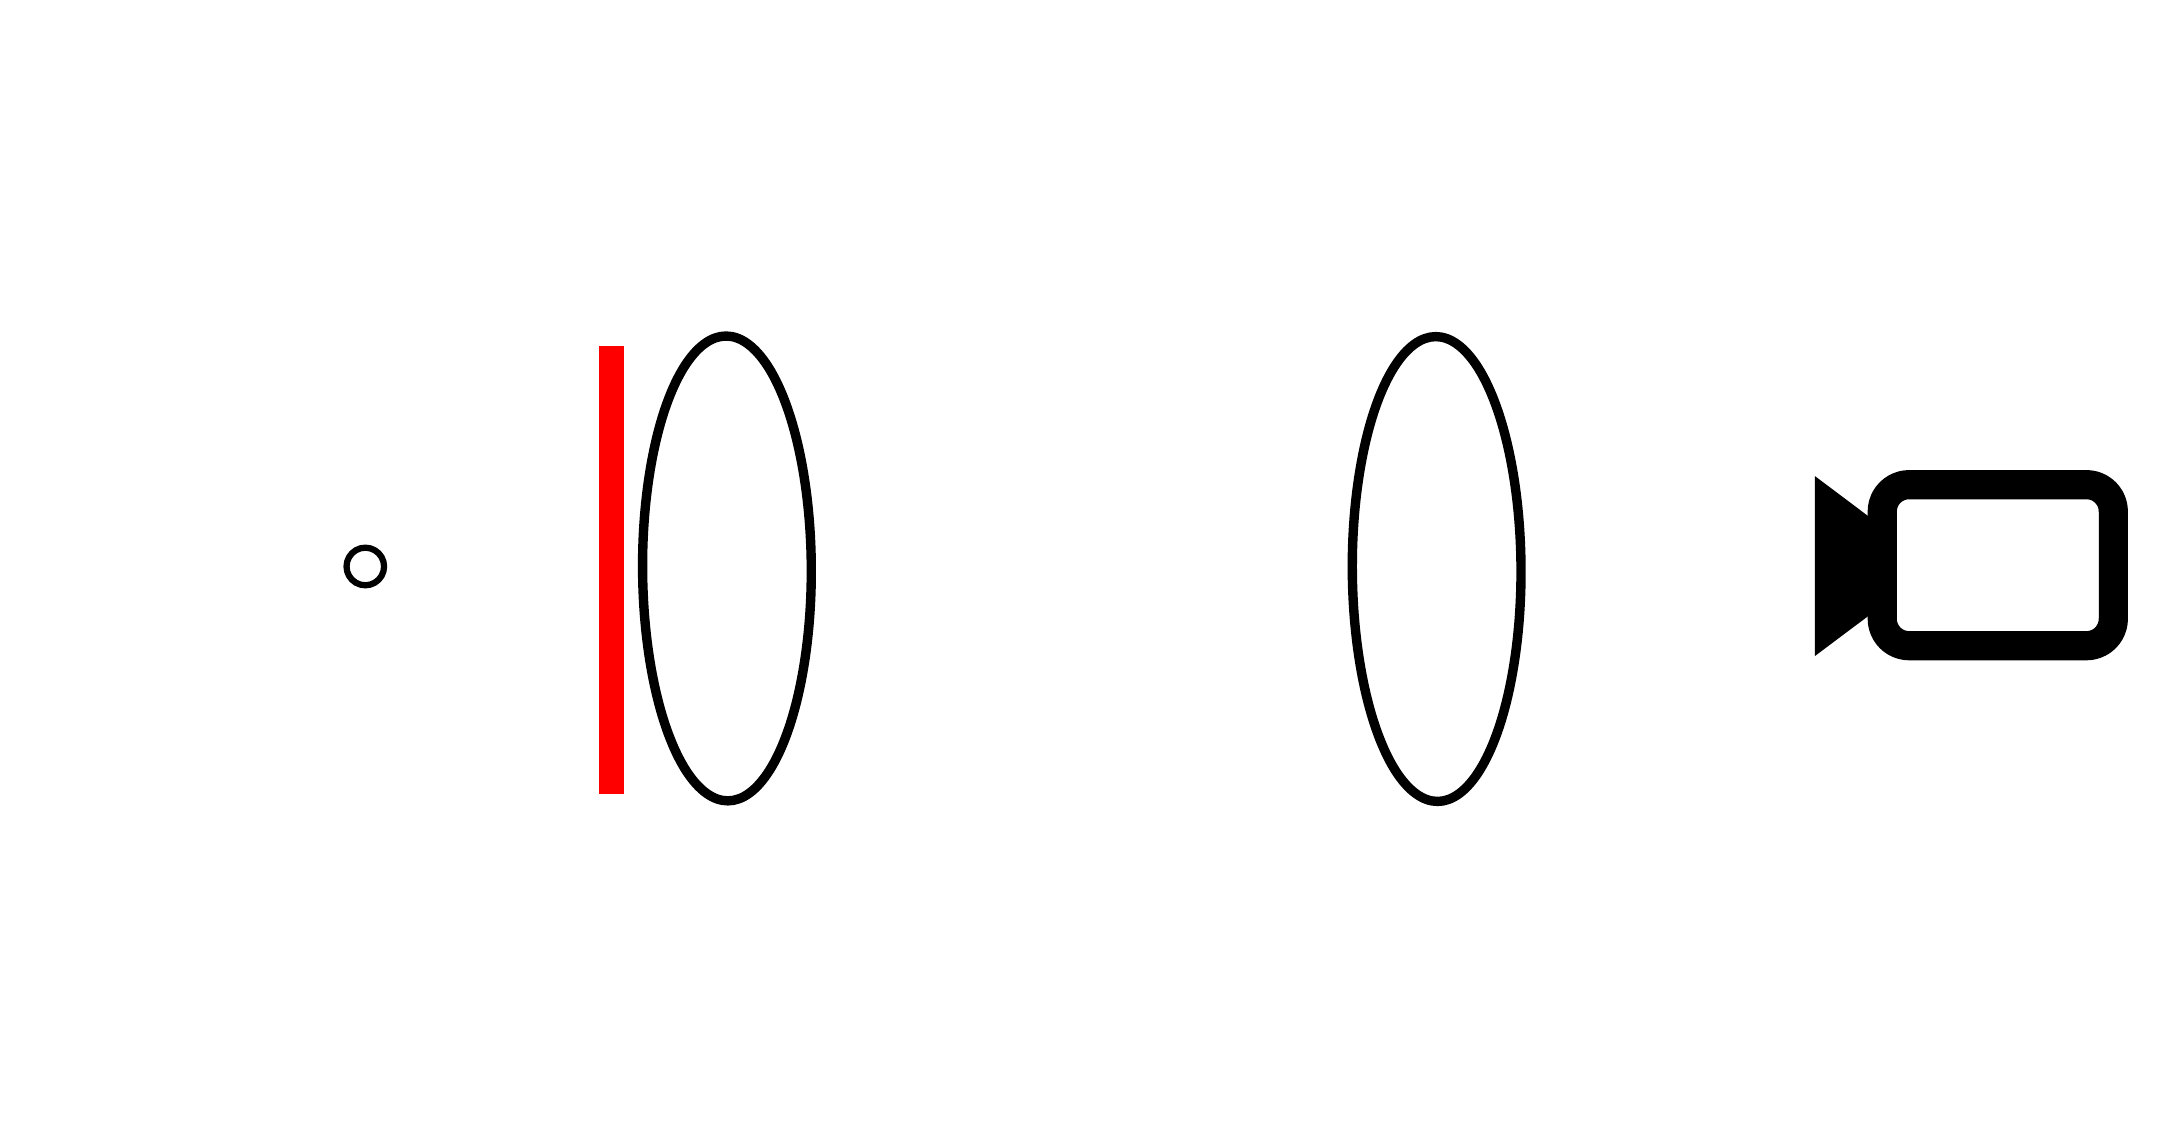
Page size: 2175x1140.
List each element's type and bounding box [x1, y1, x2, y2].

text_box [642, 336, 812, 801]
text_box [1814, 476, 1875, 657]
text_box [1882, 484, 2114, 646]
text_box [1352, 336, 1522, 802]
